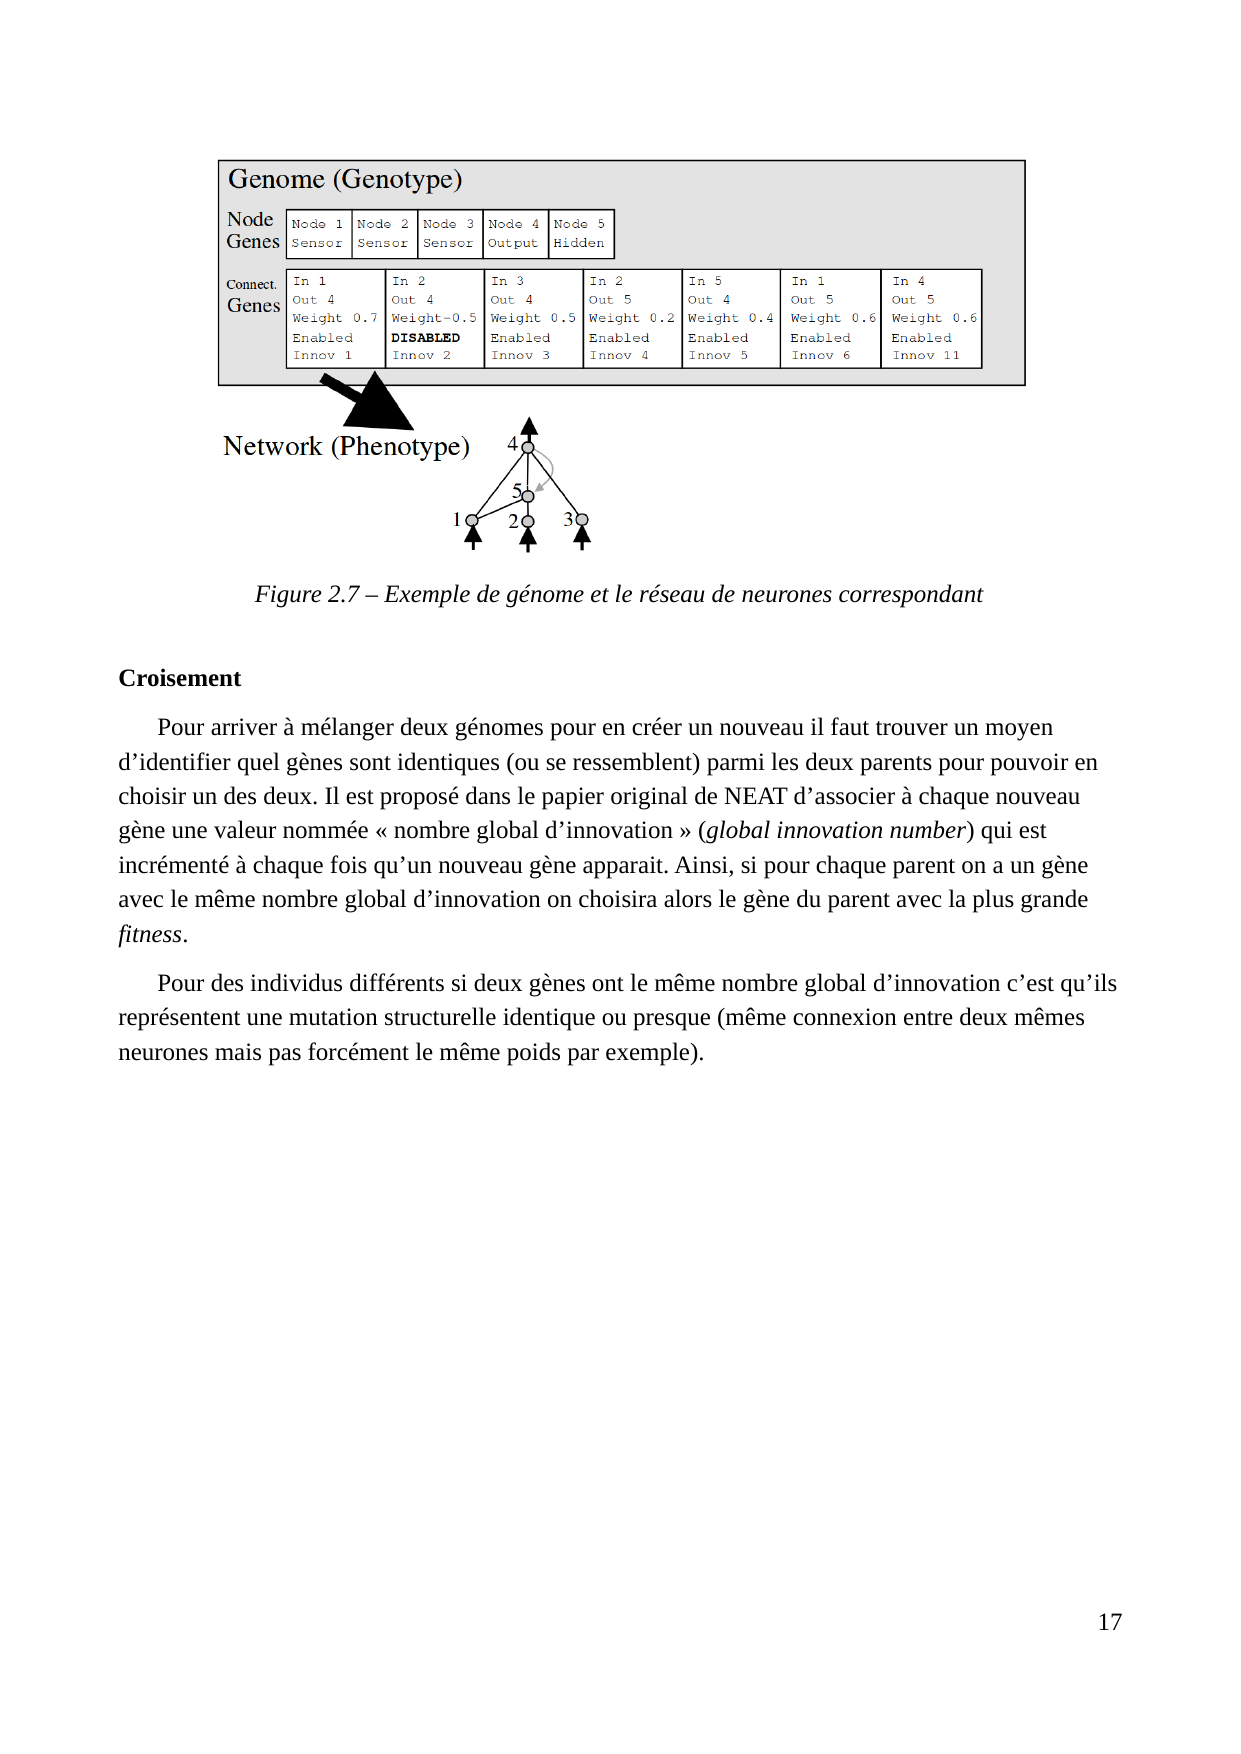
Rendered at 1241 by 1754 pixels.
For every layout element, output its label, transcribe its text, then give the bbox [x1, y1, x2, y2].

text Pour des individus différents si deux gènes ont le même nombre global d’innovation c’est qu’ils représentent une mutation structurelle identique ou presque (même connexion entre deux mêmes neurones mais pas forcément le même poids par exemple). [118, 968, 1122, 1066]
text Figure 2.7 – Exemple de génome et le réseau de neurones correspondant [202, 580, 1038, 608]
text Pour arriver à mélanger deux génomes pour en créer un nouveau il faut trouver un moyen d’identifier quel gènes sont identiques (ou se ressemblent) parmi les deux parents pour pouvoir en choisir un des deux. Il est proposé dans le papier original de NEAT d’associer à chaque nouveau gène une valeur nommée « nombre global d’innovation » (global innovation number) qui est incrémenté à chaque fois qu’un nouveau gène apparait. Ainsi, si pour chaque parent on a un gène avec le même nombre global d’innovation on choisira alors le gène du parent avec la plus grande fitness. [118, 712, 1122, 948]
text Croisement [118, 663, 1122, 692]
picture [201, 137, 1039, 580]
